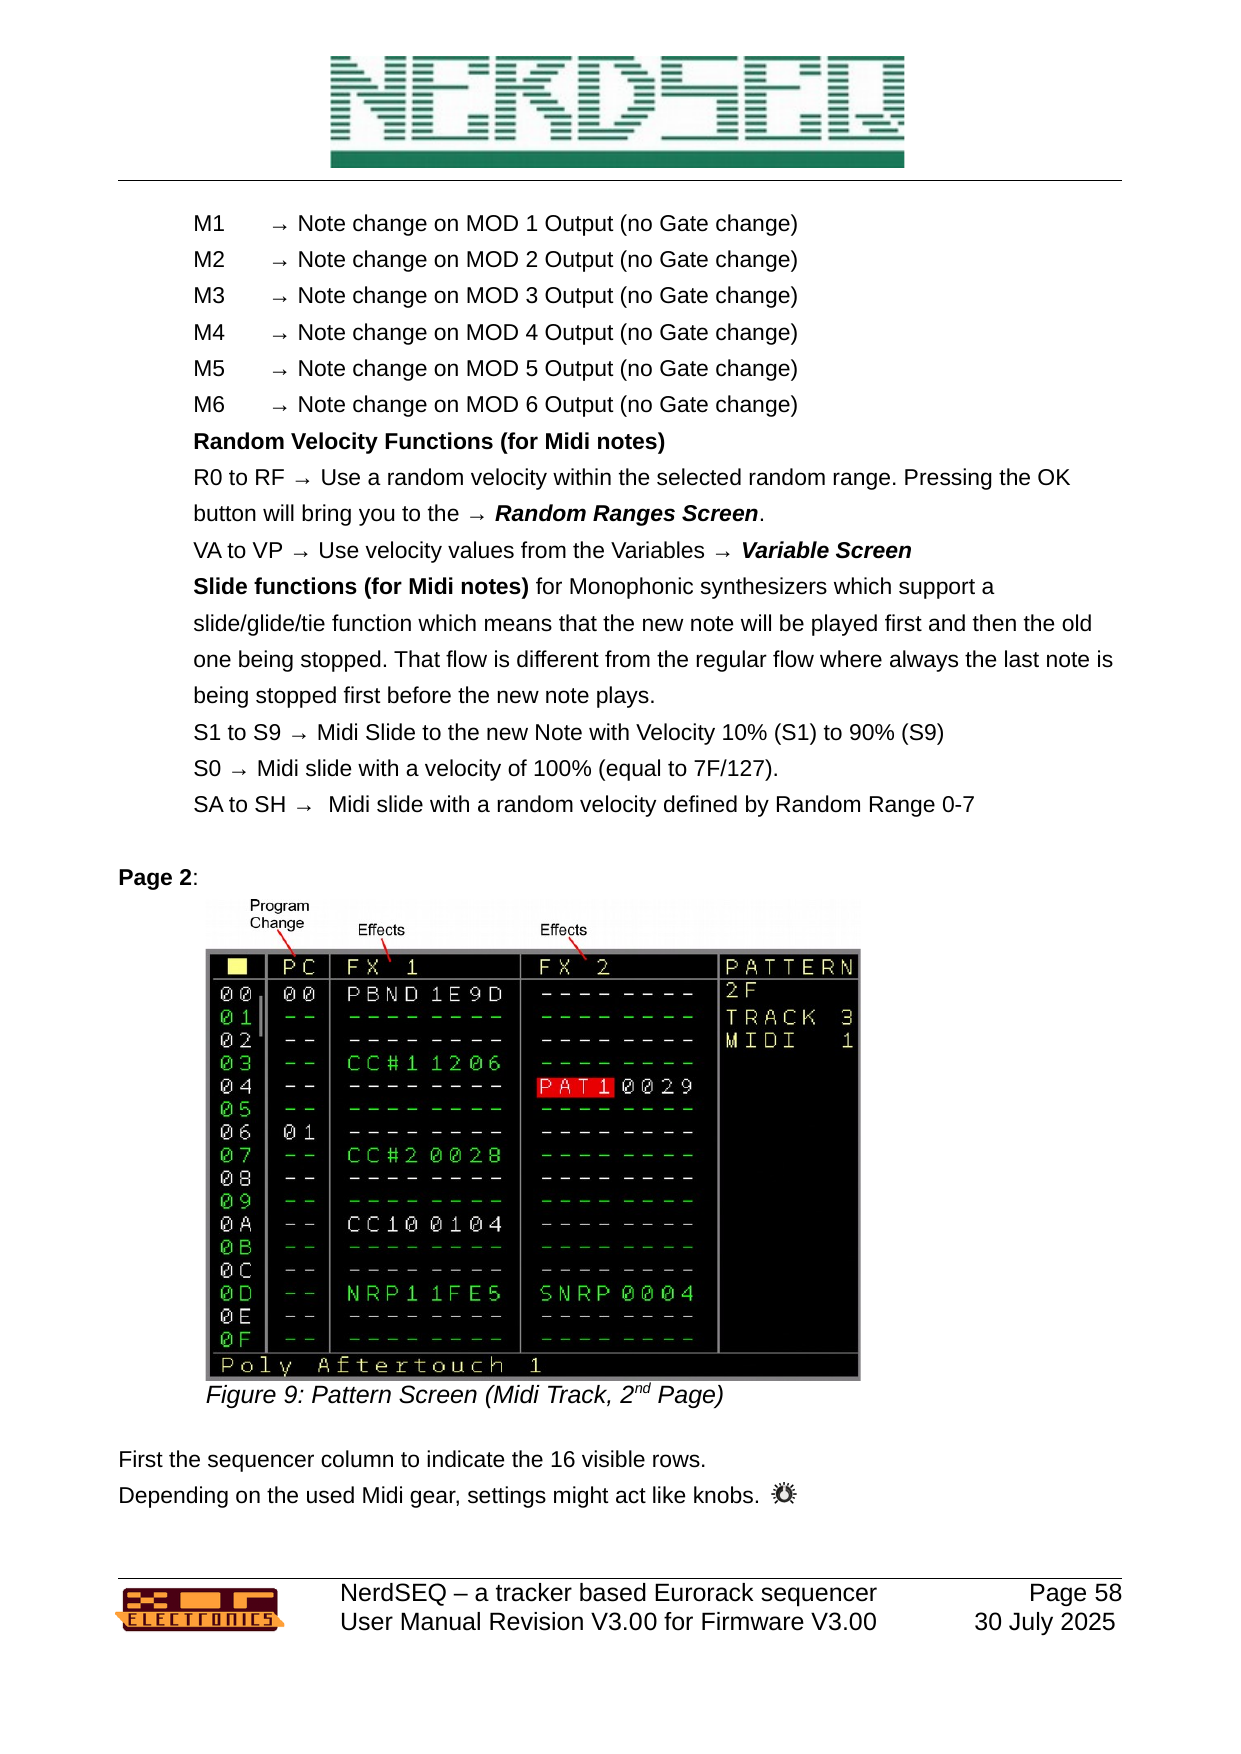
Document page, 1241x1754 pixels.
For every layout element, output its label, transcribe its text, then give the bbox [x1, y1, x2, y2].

text M4 → Note change on MOD 4 Output (no Gate change) [118, 319, 1122, 345]
text M6 → Note change on MOD 6 Output (no Gate change) [118, 391, 1122, 418]
text M2 → Note change on MOD 2 Output (no Gate change) [118, 246, 1122, 272]
text S1 to S9 → Midi Slide to the new Note with Velocity 10% (S1) to 90% (S9) [118, 718, 1122, 745]
text M3 → Note change on MOD 3 Output (no Gate change) [118, 282, 1122, 309]
text Depending on the used Midi gear, settings might act like knobs. [118, 1482, 1122, 1508]
picture [330, 56, 905, 168]
picture [205, 899, 861, 1381]
text Page 2: [118, 864, 1122, 890]
text Random Velocity Functions (for Midi notes) [118, 428, 1122, 454]
text M1 → Note change on MOD 1 Output (no Gate change) [118, 209, 1122, 236]
picture [771, 1482, 797, 1507]
text [206, 887, 861, 899]
text M5 → Note change on MOD 5 Output (no Gate change) [118, 355, 1122, 381]
text SA to SH → Midi slide with a random velocity defined by Random Range 0-7 [118, 791, 1122, 818]
text R0 to RF → Use a random velocity within the selected random range. Pressing the OK button will bring you to the → Random Ranges Screen. [118, 464, 1122, 527]
text Slide functions (for Midi notes) for Monophonic synthesizers which support a slide/glide/tie function which means that the new note will be played first and then the old one being stopped. That flow is different from the regular flow where always the last note is being stopped first before the new note plays. [118, 573, 1122, 708]
picture [115, 1584, 285, 1634]
text First the sequencer column to indicate the 16 visible rows. [118, 1446, 1122, 1472]
text VA to VP → Use velocity values from the Variables → Variable Screen [118, 537, 1122, 563]
text Figure 9: Pattern Screen (Midi Track, 2nd Page) [206, 1381, 861, 1409]
text S0 → Midi slide with a velocity of 100% (equal to 7F/127). [118, 755, 1122, 781]
